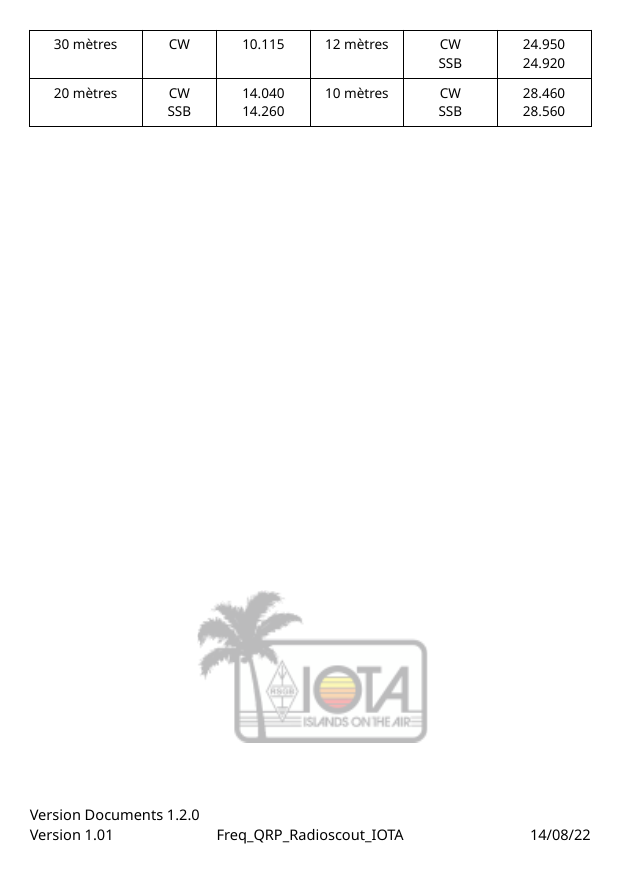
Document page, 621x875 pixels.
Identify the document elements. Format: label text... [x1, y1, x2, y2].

table_cell CW SSB [404, 79, 497, 126]
table_cell 10 mètres [311, 79, 403, 126]
table_cell 28.460 28.560 [498, 79, 591, 126]
table_cell CW SSB [404, 31, 497, 78]
picture [197, 590, 428, 743]
table_cell 10.115 [217, 31, 310, 78]
table_cell CW SSB [143, 79, 216, 126]
table_cell 12 mètres [311, 31, 403, 78]
table_cell 30 mètres [30, 31, 142, 78]
table_cell CW [143, 31, 216, 78]
table_cell 24.950 24.920 [498, 31, 591, 78]
table_cell 14.040 14.260 [217, 79, 310, 126]
table_cell 20 mètres [30, 79, 142, 126]
